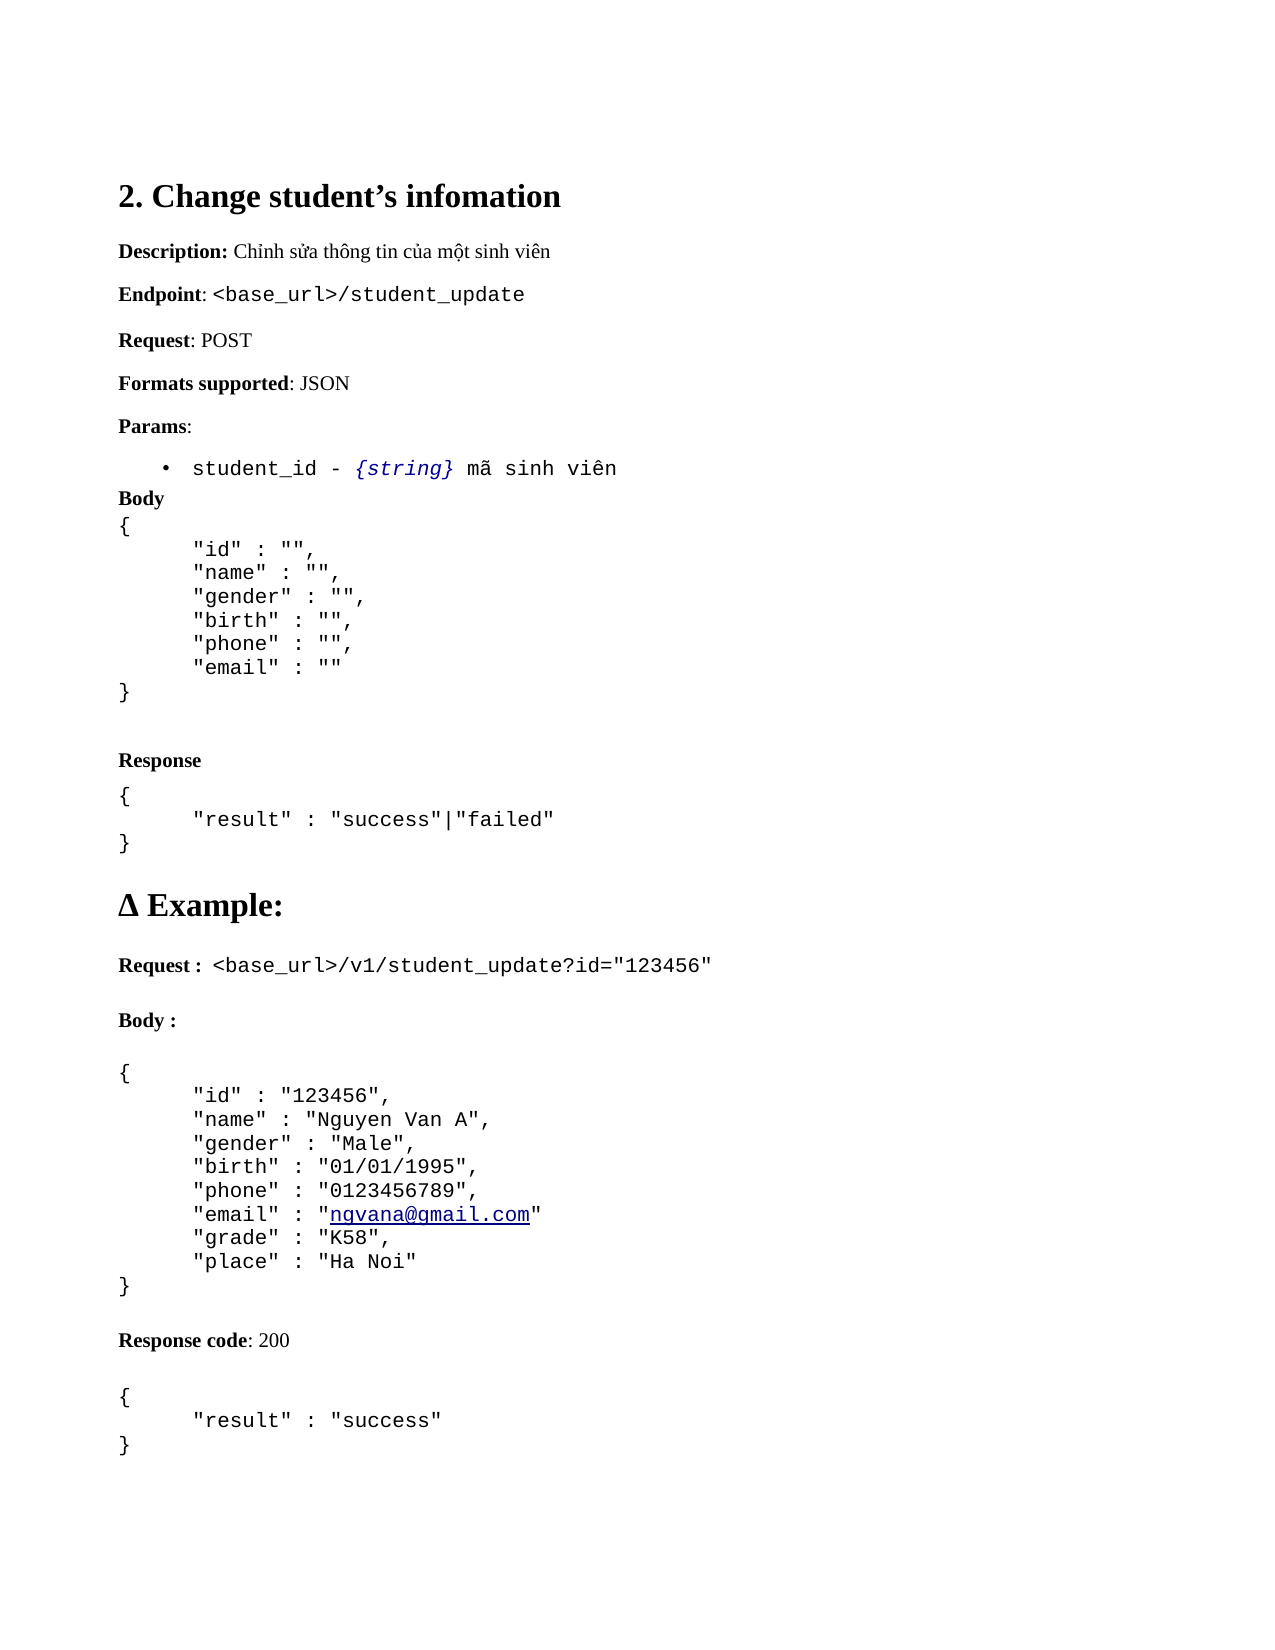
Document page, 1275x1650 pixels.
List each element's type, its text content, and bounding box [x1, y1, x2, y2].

text "id" : "", [118, 539, 1157, 562]
text { [118, 1062, 1157, 1086]
text "email" : "" [118, 657, 1157, 681]
text } [118, 1275, 1157, 1298]
text Request : <base_url>/v1/student_update?id="123456" [118, 953, 1157, 979]
text 2. Change student’s infomation [118, 176, 1157, 215]
text "phone" : "0123456789", [118, 1180, 1157, 1204]
text Body : [118, 1008, 1157, 1032]
subtitle Request: POST [118, 328, 1157, 352]
text "phone" : "", [118, 633, 1157, 657]
text { [118, 1386, 1157, 1410]
text "email" : "ngvana@gmail.com" [118, 1204, 1157, 1227]
subtitle student_id - {string} mã sinh viên [162, 458, 1157, 482]
text { [118, 785, 1157, 808]
text "grade" : "K58", [118, 1227, 1157, 1251]
text "name" : "Nguyen Van A", [118, 1109, 1157, 1133]
text "gender" : "", [118, 586, 1157, 610]
text } [118, 1434, 1157, 1457]
text { [118, 515, 1157, 539]
subtitle Formats supported: JSON [118, 371, 1157, 395]
subtitle Description: Chỉnh sửa thông tin của một sinh viên [118, 239, 1157, 263]
text "name" : "", [118, 562, 1157, 586]
text "birth" : "01/01/1995", [118, 1156, 1157, 1180]
text "gender" : "Male", [118, 1133, 1157, 1156]
subtitle Body [118, 486, 1157, 510]
text "result" : "success" [118, 1410, 1157, 1434]
text "birth" : "", [118, 610, 1157, 633]
subtitle Response code: 200 [118, 1328, 1157, 1352]
text ∆ Example: [118, 885, 1157, 924]
subtitle Endpoint: <base_url>/student_update [118, 282, 1157, 308]
text } [118, 832, 1157, 856]
subtitle Params: [118, 414, 1157, 438]
text "result" : "success"|"failed" [118, 808, 1157, 832]
text "id" : "123456", [118, 1086, 1157, 1109]
subtitle Response [118, 748, 1157, 772]
text "place" : "Ha Noi" [118, 1251, 1157, 1275]
text } [118, 681, 1157, 704]
